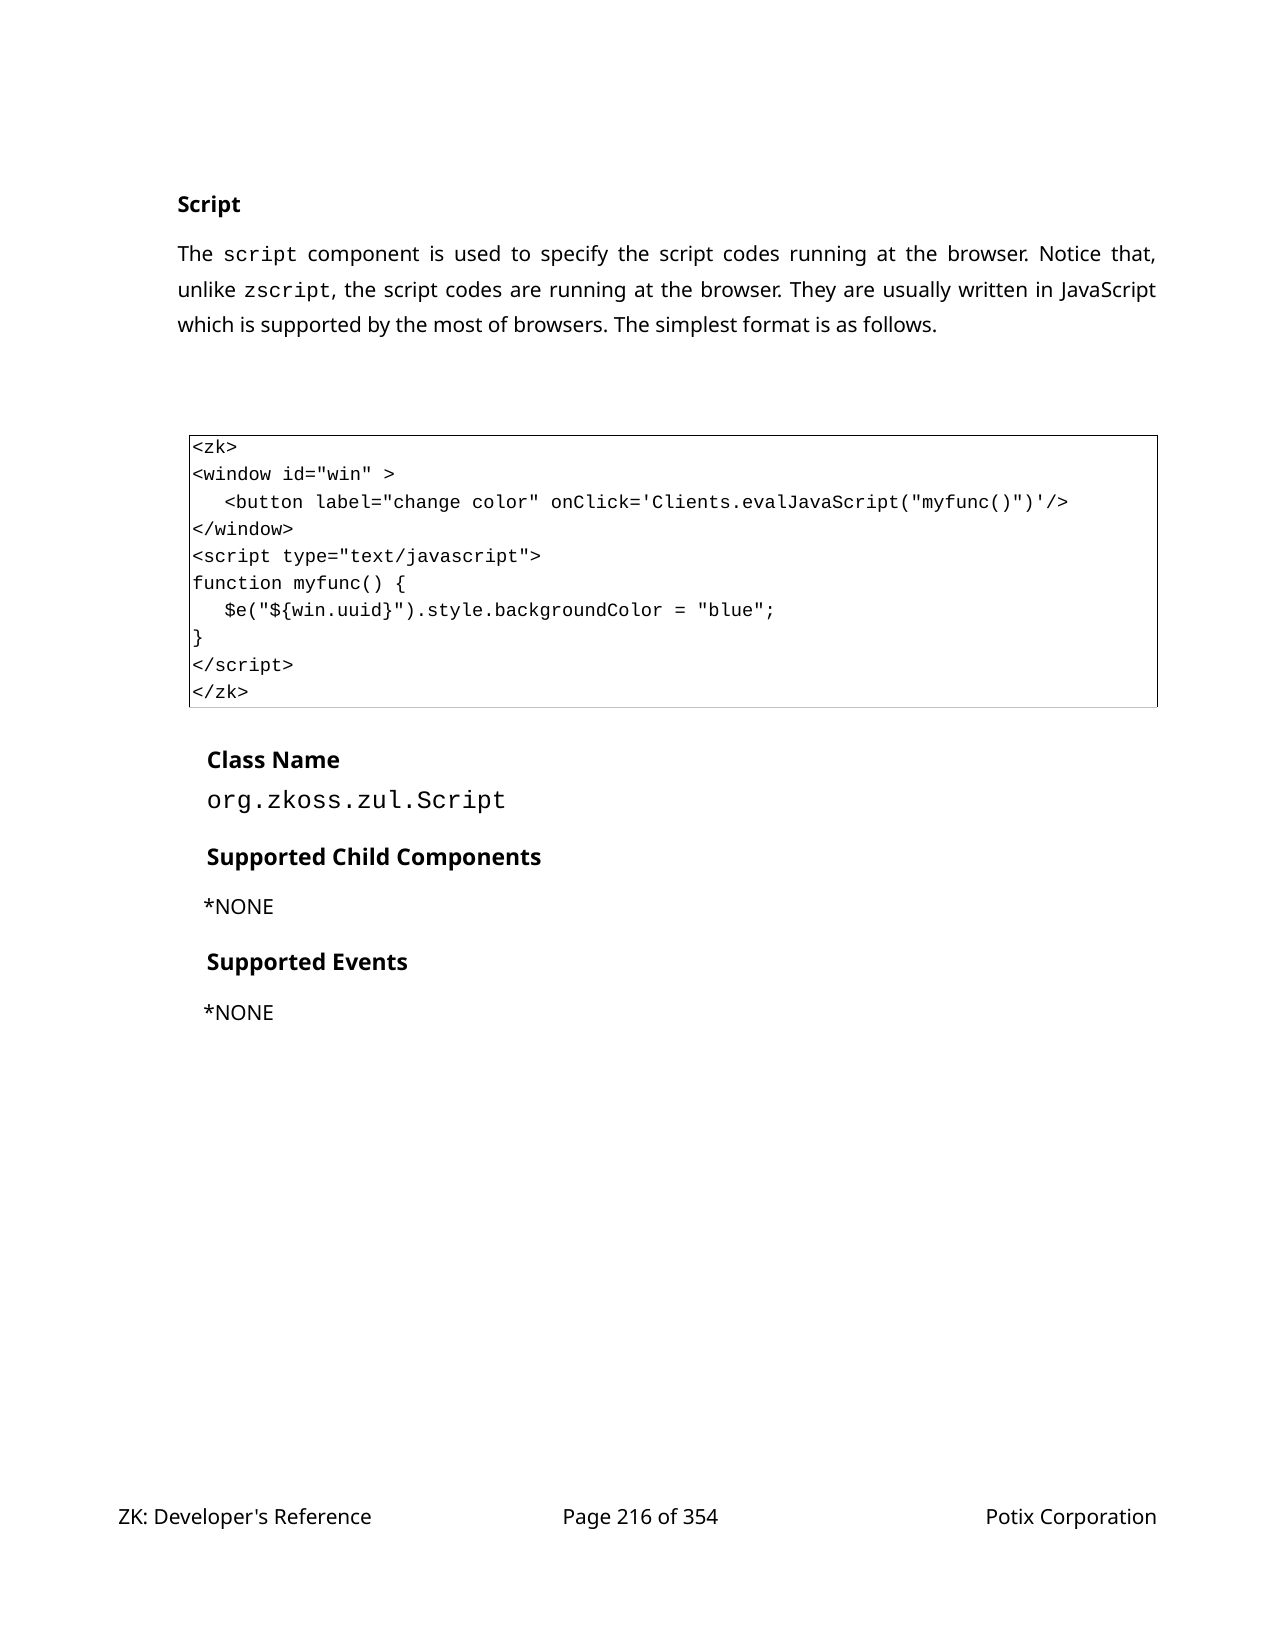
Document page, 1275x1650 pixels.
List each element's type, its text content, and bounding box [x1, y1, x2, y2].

subtitle Class Name [207, 744, 1157, 775]
text </zk> [190, 680, 1157, 707]
text } [190, 625, 1157, 650]
text org.zkoss.zul.Script [207, 787, 1157, 816]
text *NONE [118, 892, 1157, 921]
text function myfunc() { [190, 571, 1157, 595]
subtitle Script [177, 189, 1157, 219]
text <window id="win" > [190, 462, 1157, 487]
text $e("${win.uuid}").style.backgroundColor = "blue"; [190, 598, 1157, 622]
text <zk> [190, 436, 1157, 459]
subtitle Supported Child Components [207, 841, 1157, 872]
text </script> [190, 653, 1157, 677]
text <button label="change color" onClick='Clients.evalJavaScript("myfunc()")'/> [190, 489, 1157, 514]
text *NONE [118, 998, 1157, 1026]
text <script type="text/javascript"> [190, 544, 1157, 568]
text The script component is used to specify the script codes running at the browser. Notice that, unlike zscript, the script codes are running at the browser. They are usually written in JavaScript which is supported by the most of browsers. The simplest format is as follows. [177, 239, 1157, 339]
subtitle Supported Events [207, 946, 1157, 977]
text </window> [190, 517, 1157, 541]
